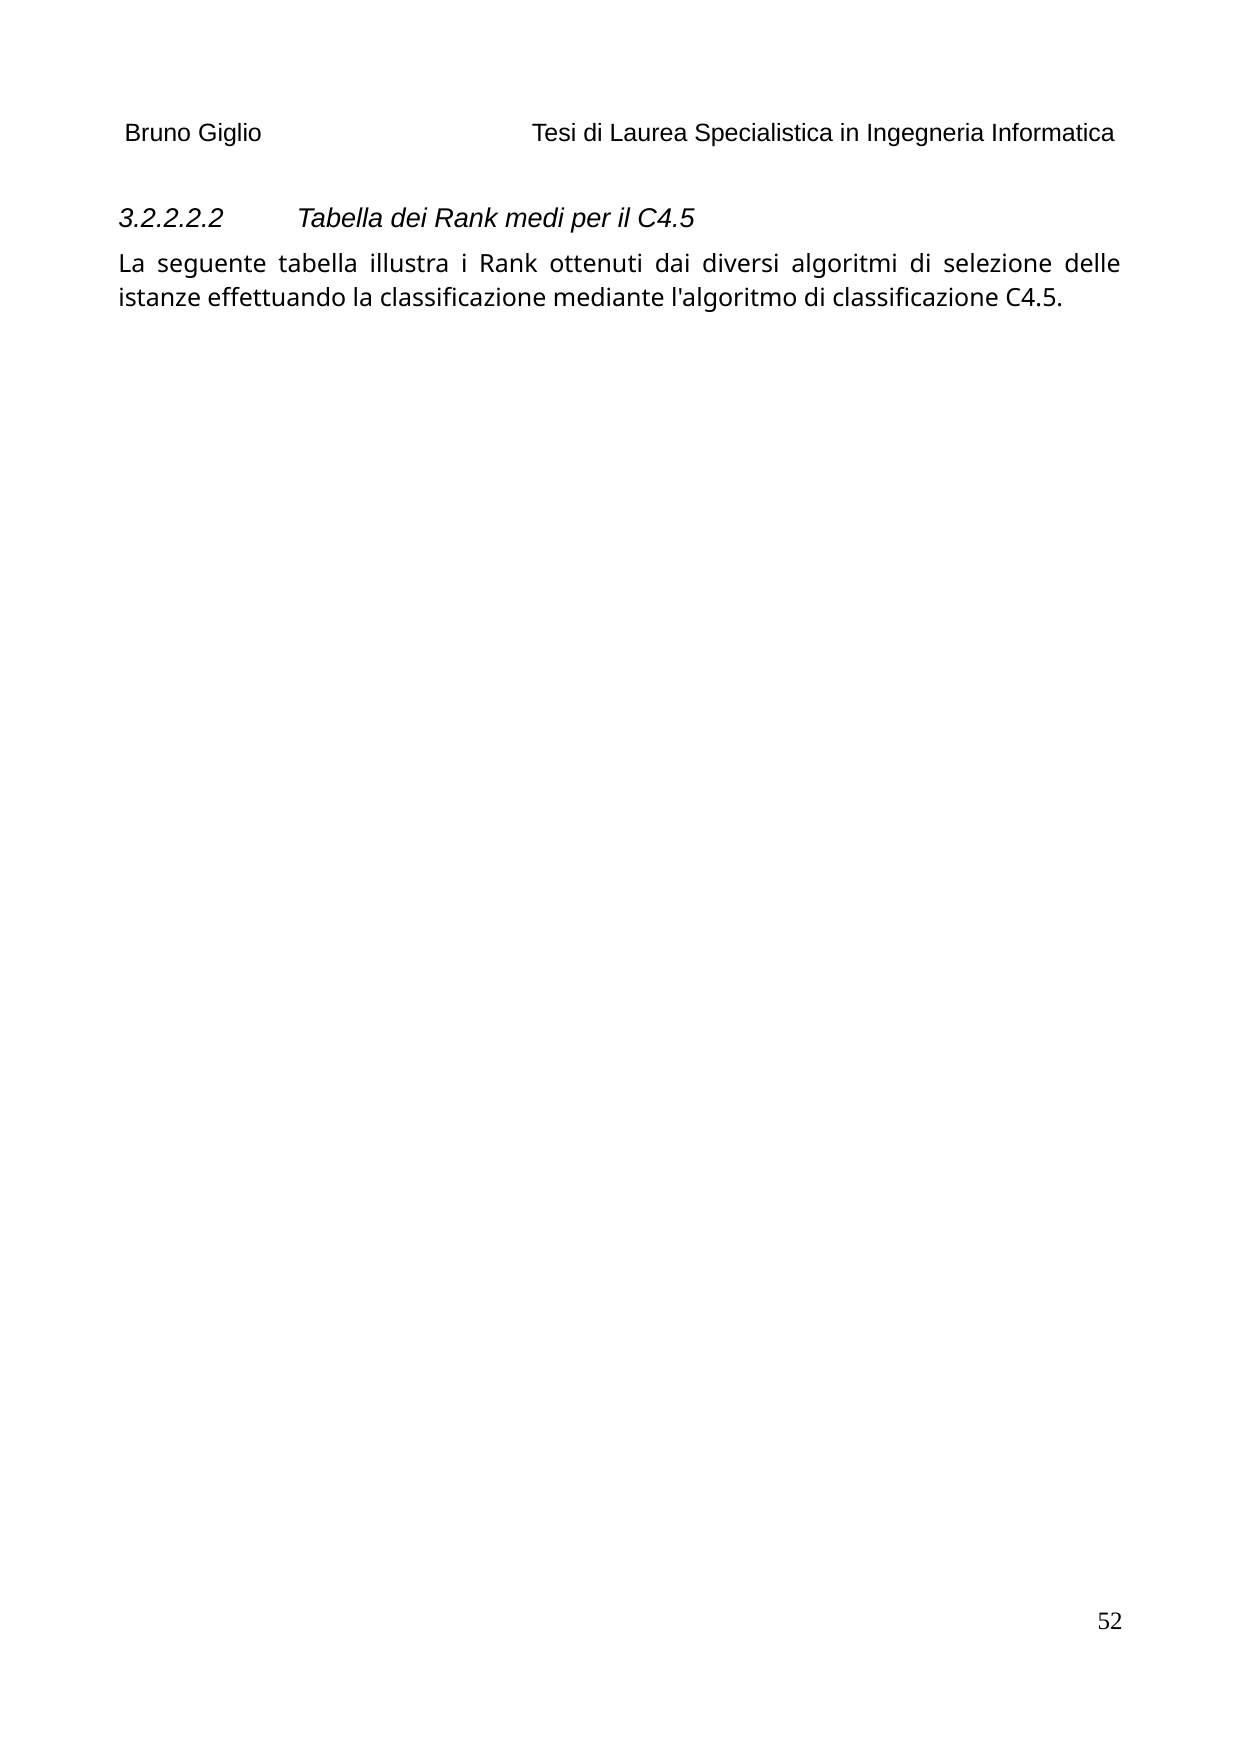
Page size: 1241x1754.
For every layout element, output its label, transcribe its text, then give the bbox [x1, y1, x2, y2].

subtitle Tabella dei Rank medi per il C4.5 [118, 202, 1122, 233]
text La seguente tabella illustra i Rank ottenuti dai diversi algoritmi di selezione delle istanze effettuando la classificazione mediante l'algoritmo di classificazione C4.5. [118, 246, 1122, 314]
